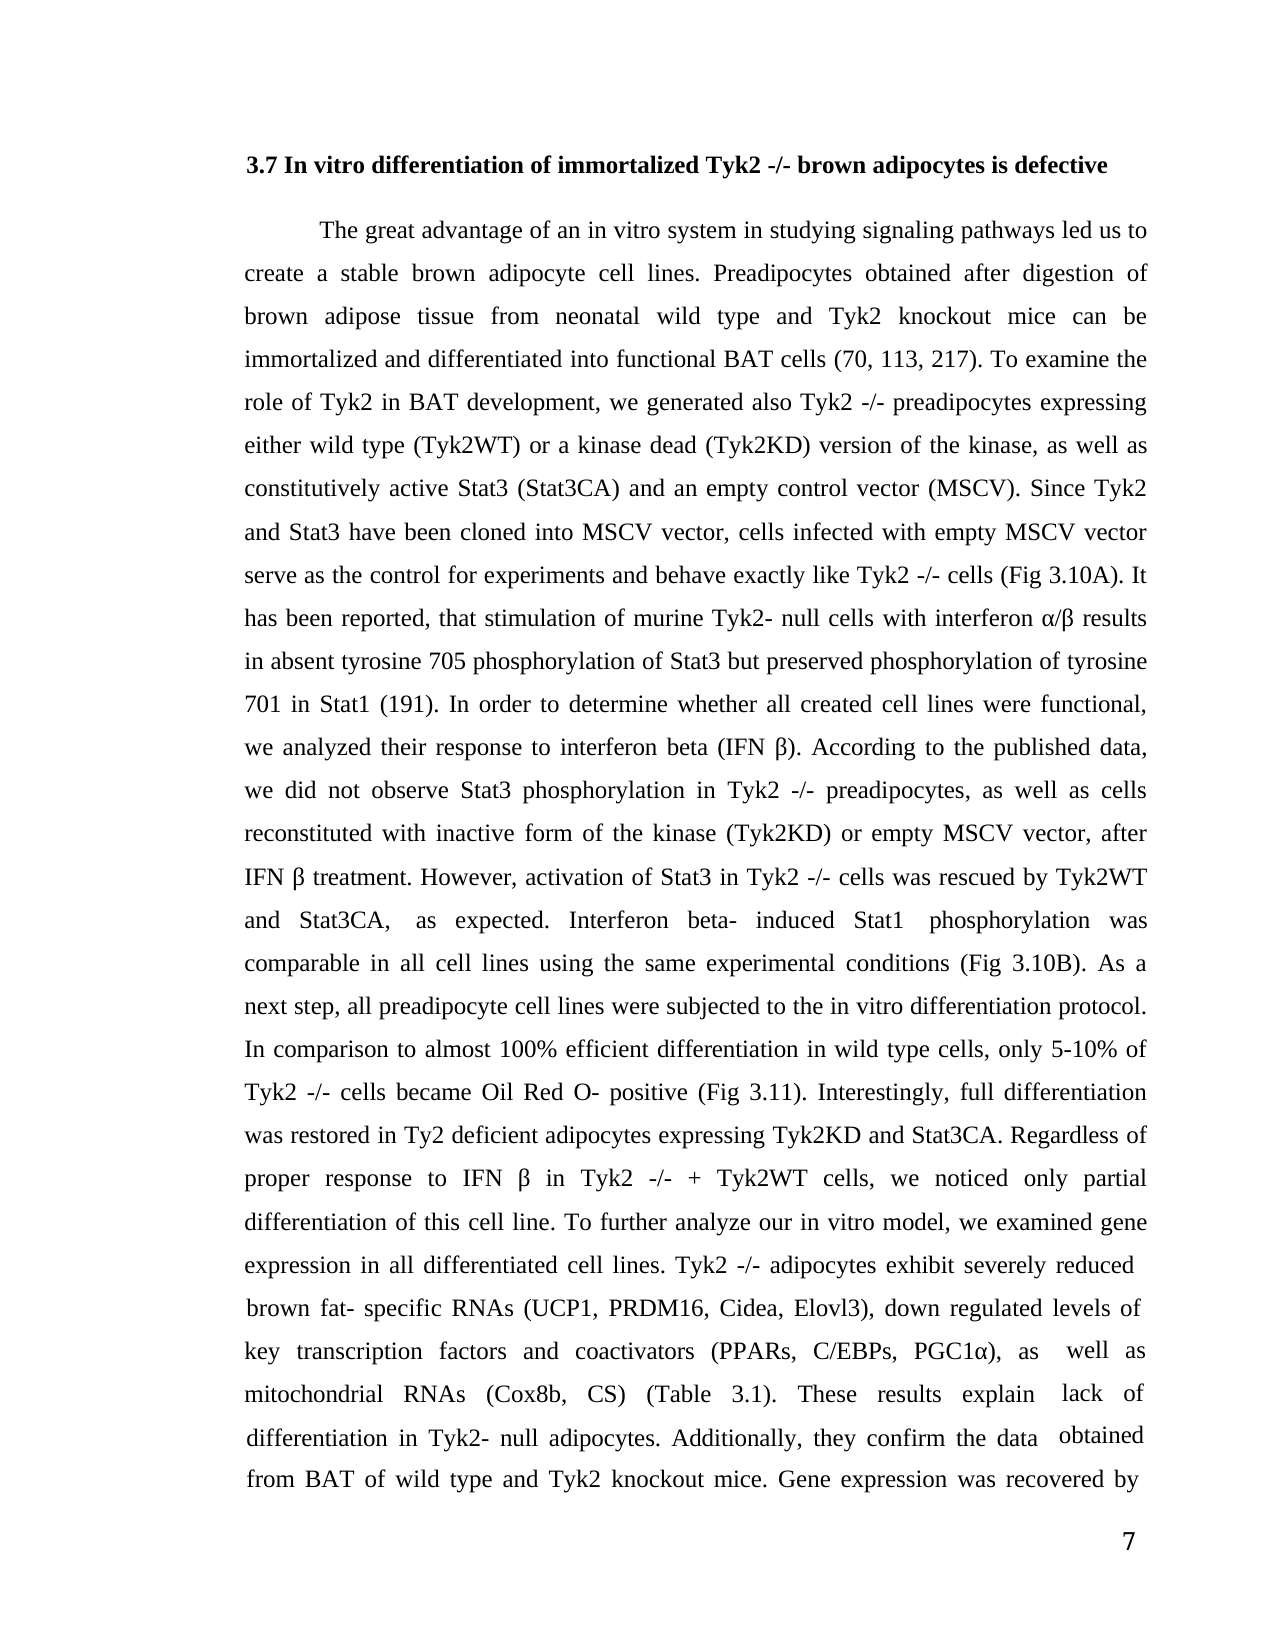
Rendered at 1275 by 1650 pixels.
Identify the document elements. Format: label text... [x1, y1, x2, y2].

text lack of obtained [1059, 1364, 1147, 1449]
text 78 [1122, 1528, 1149, 1557]
text from BAT of wild type and Tyk2 knockout mice. Gene expression was recovered by [246, 1465, 1149, 1493]
text 3.7 In vitro differentiation of immortalized Tyk2 -/- brown adipocytes is defective [246, 151, 1113, 179]
text brown fat- specific RNAs (UCP1, PRDM16, Cidea, Elovl3), down regulated levels of [246, 1293, 1149, 1322]
text well as [1066, 1336, 1149, 1363]
text differentiation in Tyk2- null adipocytes. Additionally, they confirm the data [246, 1423, 1052, 1451]
text key transcription factors and coactivators (PPARs, C/EBPs, PGC1α), as mitochondrial RNAs (Cox8b, CS) (Table 3.1). These results explain [244, 1336, 1050, 1408]
text The great advantage of an in vitro system in studying signaling pathways led us to create a stable brown adipocyte cell lines. Preadipocytes obtained after digestion of brown adipose tissue from neonatal wild type and Tyk2 knockout mice can be immortalized and differentiated into functional BAT cells (70, 113, 217). To examine the role of Tyk2 in BAT development, we generated also Tyk2 -/- preadipocytes expressing either wild type (Tyk2WT) or a kinase dead (Tyk2KD) version of the kinase, as well as constitutively active Stat3 (Stat3CA) and an empty control vector (MSCV). Since Tyk2 and Stat3 have been cloned into MSCV vector, cells infected with empty MSCV vector serve as the control for experiments and behave exactly like Tyk2 -/- cells (Fig 3.10A). It has been reported, that stimulation of murine Tyk2- null cells with interferon α/β results in absent tyrosine 705 phosphorylation of Stat3 but preserved phosphorylation of tyrosine 701 in Stat1 (191). In order to determine whether all created cell lines were functional, we analyzed their response to interferon beta (IFN β). According to the published data, we did not observe Stat3 phosphorylation in Tyk2 -/- preadipocytes, as well as cells reconstituted with inactive form of the kinase (Tyk2KD) or empty MSCV vector, after IFN β treatment. However, activation of Stat3 in Tyk2 -/- cells was rescued by Tyk2WT and Stat3CA, as expected. Interferon beta- induced Stat1 phosphorylation was comparable in all cell lines using the same experimental conditions (Fig 3.10B). As a next step, all preadipocyte cell lines were subjected to the in vitro differentiation protocol. In comparison to almost 100% efficient differentiation in wild type cells, only 5-10% of Tyk2 -/- cells became Oil Red O- positive (Fig 3.11). Interestingly, full differentiation was restored in Ty2 deficient adipocytes expressing Tyk2KD and Stat3CA. Regardless of proper response to IFN β in Tyk2 -/- + Tyk2WT cells, we noticed only partial differentiation of this cell line. To further analyze our in vitro model, we examined gene expression in all differentiated cell lines. Tyk2 -/- adipocytes exhibit severely reduced [244, 215, 1147, 1278]
